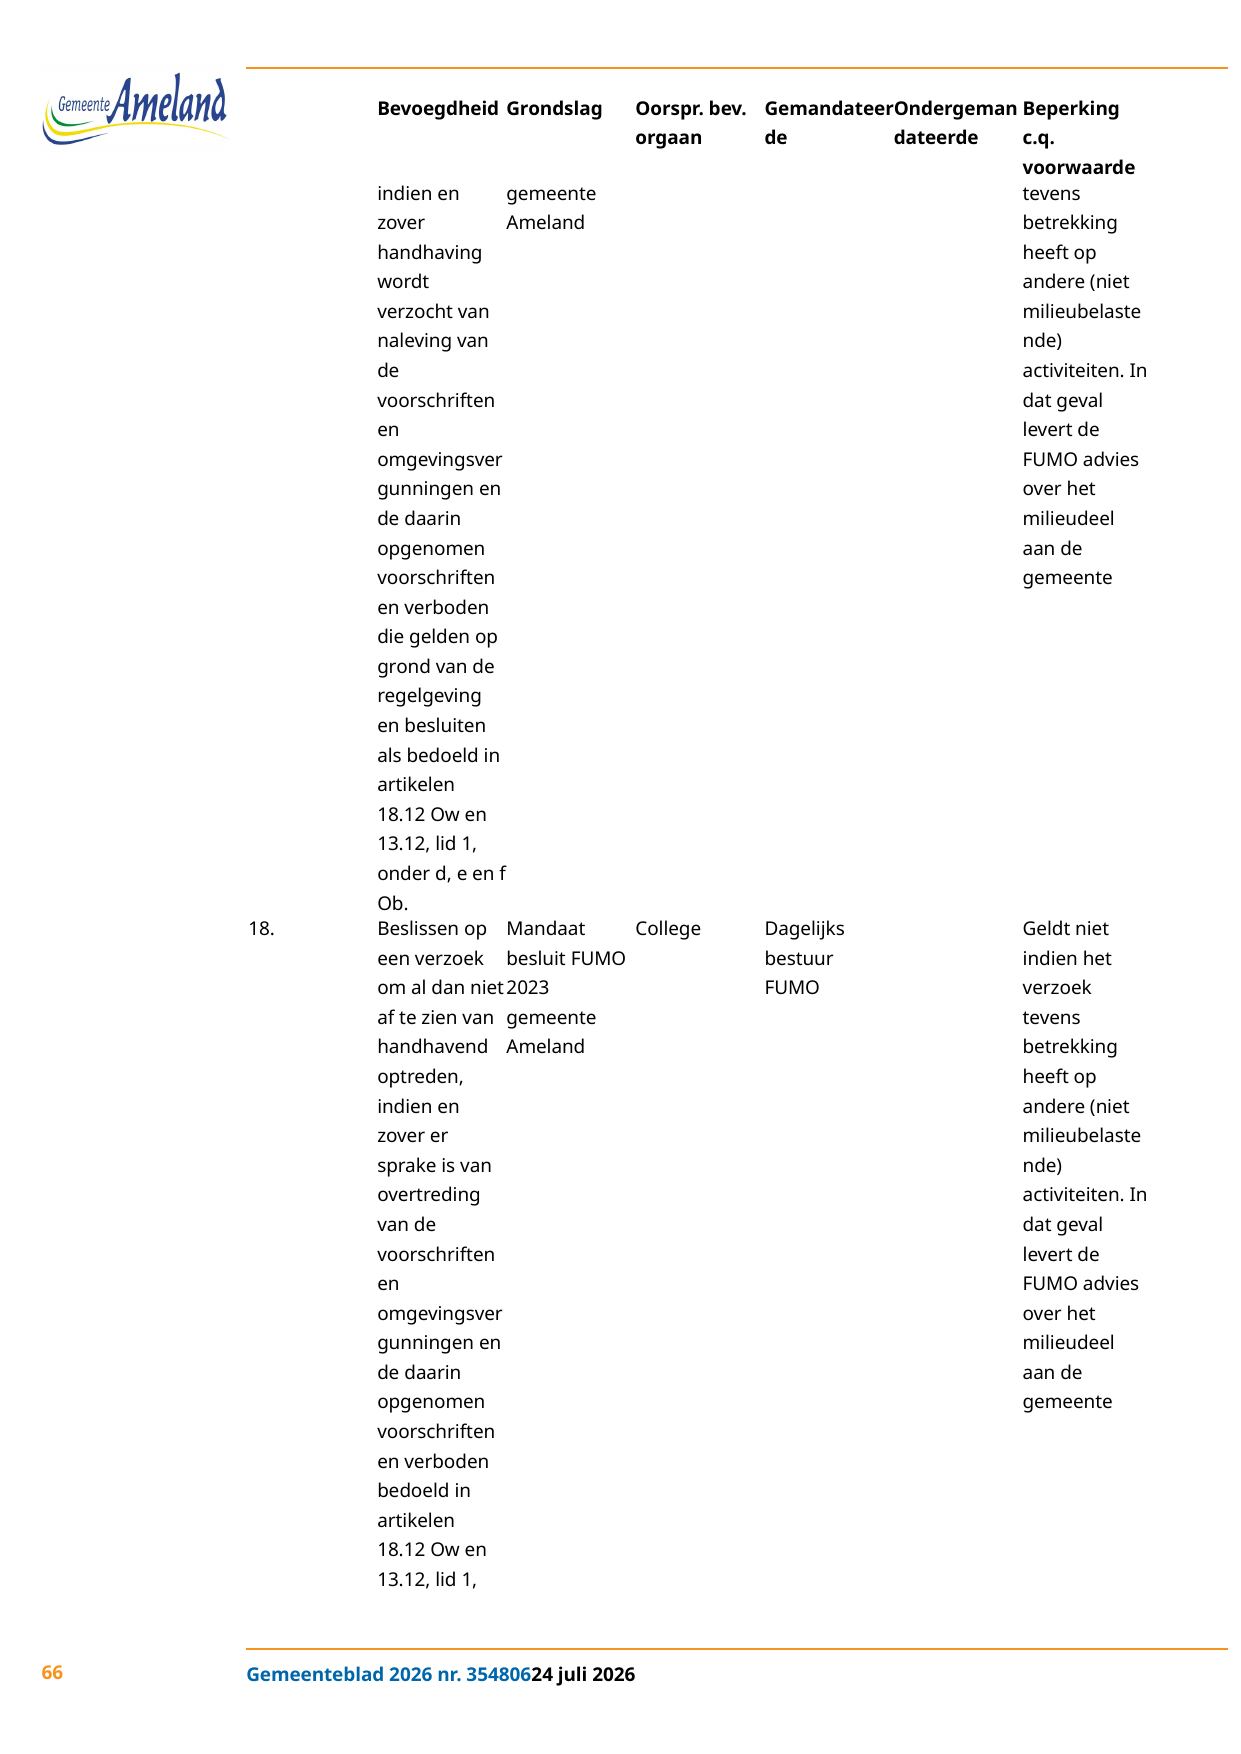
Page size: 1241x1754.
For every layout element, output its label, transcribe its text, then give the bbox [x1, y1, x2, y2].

table_cell indien en zover handhaving wordt verzocht van naleving van de voorschriften en omgevingsvergunningen en de daarin opgenomen voorschriften en verboden die gelden op grond van de regelgeving en besluiten als bedoeld in artikelen 18.12 Ow en 13.12, lid 1, onder d, e en f Ob. [377, 180, 506, 915]
table_header Grondslag [506, 95, 635, 180]
table_header Bevoegdheid [377, 95, 506, 180]
table_cell [635, 180, 764, 915]
table_cell [248, 180, 377, 915]
picture [41, 47, 231, 172]
table_header [248, 95, 377, 180]
table_header Beperking c.q. voorwaarde [1023, 95, 1152, 180]
table_cell Dagelijks bestuur FUMO [764, 915, 893, 1592]
table_cell [894, 180, 1022, 915]
table_cell Mandaat besluit FUMO 2023 gemeente Ameland [506, 915, 635, 1592]
table_cell Geldt niet indien het verzoek tevens betrekking heeft op andere (niet milieubelastende) activiteiten. In dat geval levert de FUMO advies over het milieudeel aan de gemeente [1023, 915, 1152, 1592]
table_cell College [635, 915, 764, 1592]
table_cell [894, 915, 1022, 1592]
table_cell gemeente Ameland [506, 180, 635, 915]
table_cell Beslissen op een verzoek om al dan niet af te zien van handhavend optreden, indien en zover er sprake is van overtreding van de voorschriften en omgevingsvergunningen en de daarin opgenomen voorschriften en verboden bedoeld in artikelen 18.12 Ow en 13.12, lid 1, [377, 915, 506, 1592]
table_cell [764, 180, 893, 915]
table_header Ondergemandateerde [894, 95, 1022, 180]
table_cell [248, 915, 377, 1592]
table_header Oorspr. bev. orgaan [635, 95, 764, 180]
table_cell tevens betrekking heeft op andere (niet milieubelastende) activiteiten. In dat geval levert de FUMO advies over het milieudeel aan de gemeente [1023, 180, 1152, 915]
table_header Gemandateerde [764, 95, 893, 180]
